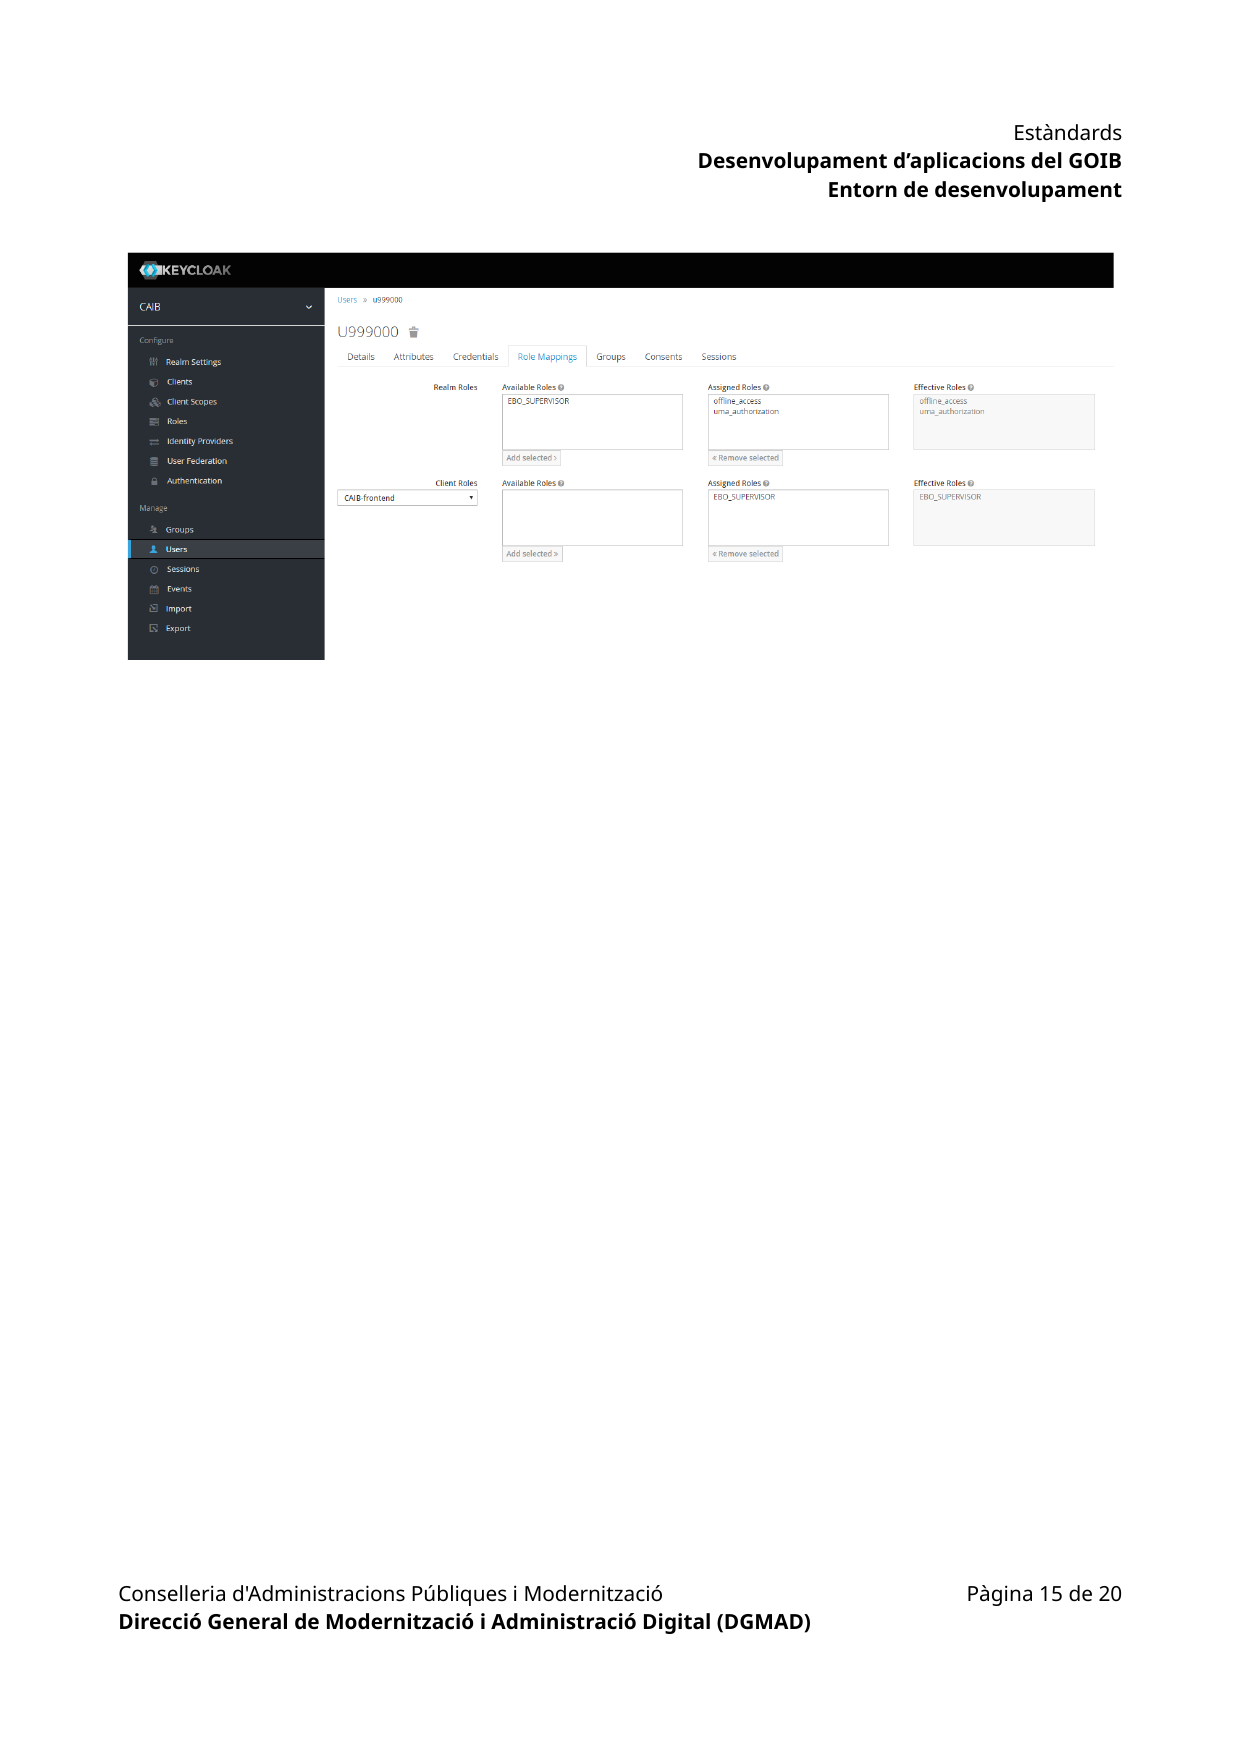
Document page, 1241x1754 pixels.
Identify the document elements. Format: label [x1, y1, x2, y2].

picture [127, 252, 1114, 660]
